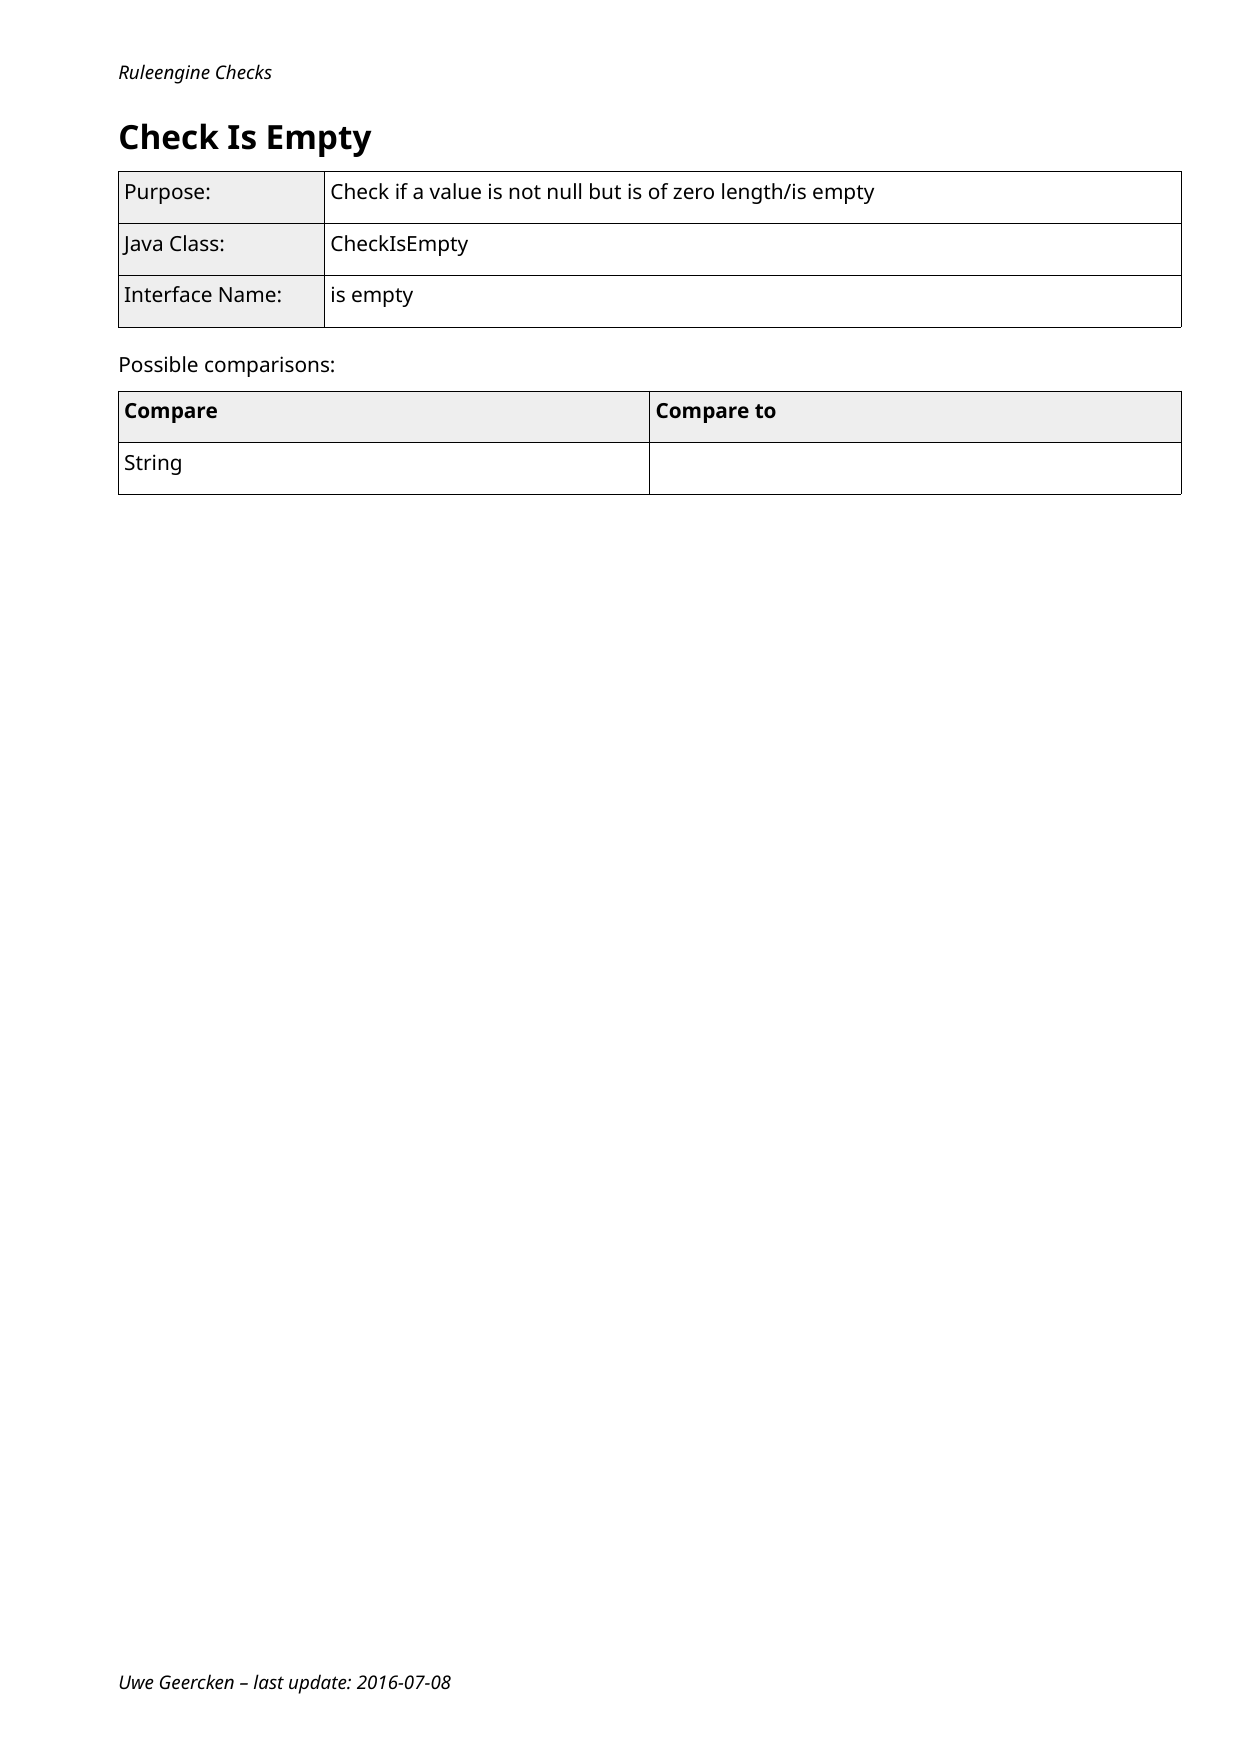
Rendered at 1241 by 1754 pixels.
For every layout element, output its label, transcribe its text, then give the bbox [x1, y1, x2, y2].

text Check Is Empty [118, 114, 1181, 159]
table_cell is empty [325, 276, 1181, 327]
table_header Compare to [650, 392, 1181, 442]
table_header Purpose: [119, 172, 324, 223]
table_header Compare [119, 392, 649, 442]
table_cell CheckIsEmpty [325, 224, 1181, 275]
table_cell [650, 443, 1181, 494]
text Possible comparisons: [118, 350, 1181, 379]
table_cell Java Class: [119, 224, 324, 275]
table_header Check if a value is not null but is of zero length/is empty [325, 172, 1181, 223]
table_cell String [119, 443, 649, 494]
table_cell Interface Name: [119, 276, 324, 327]
